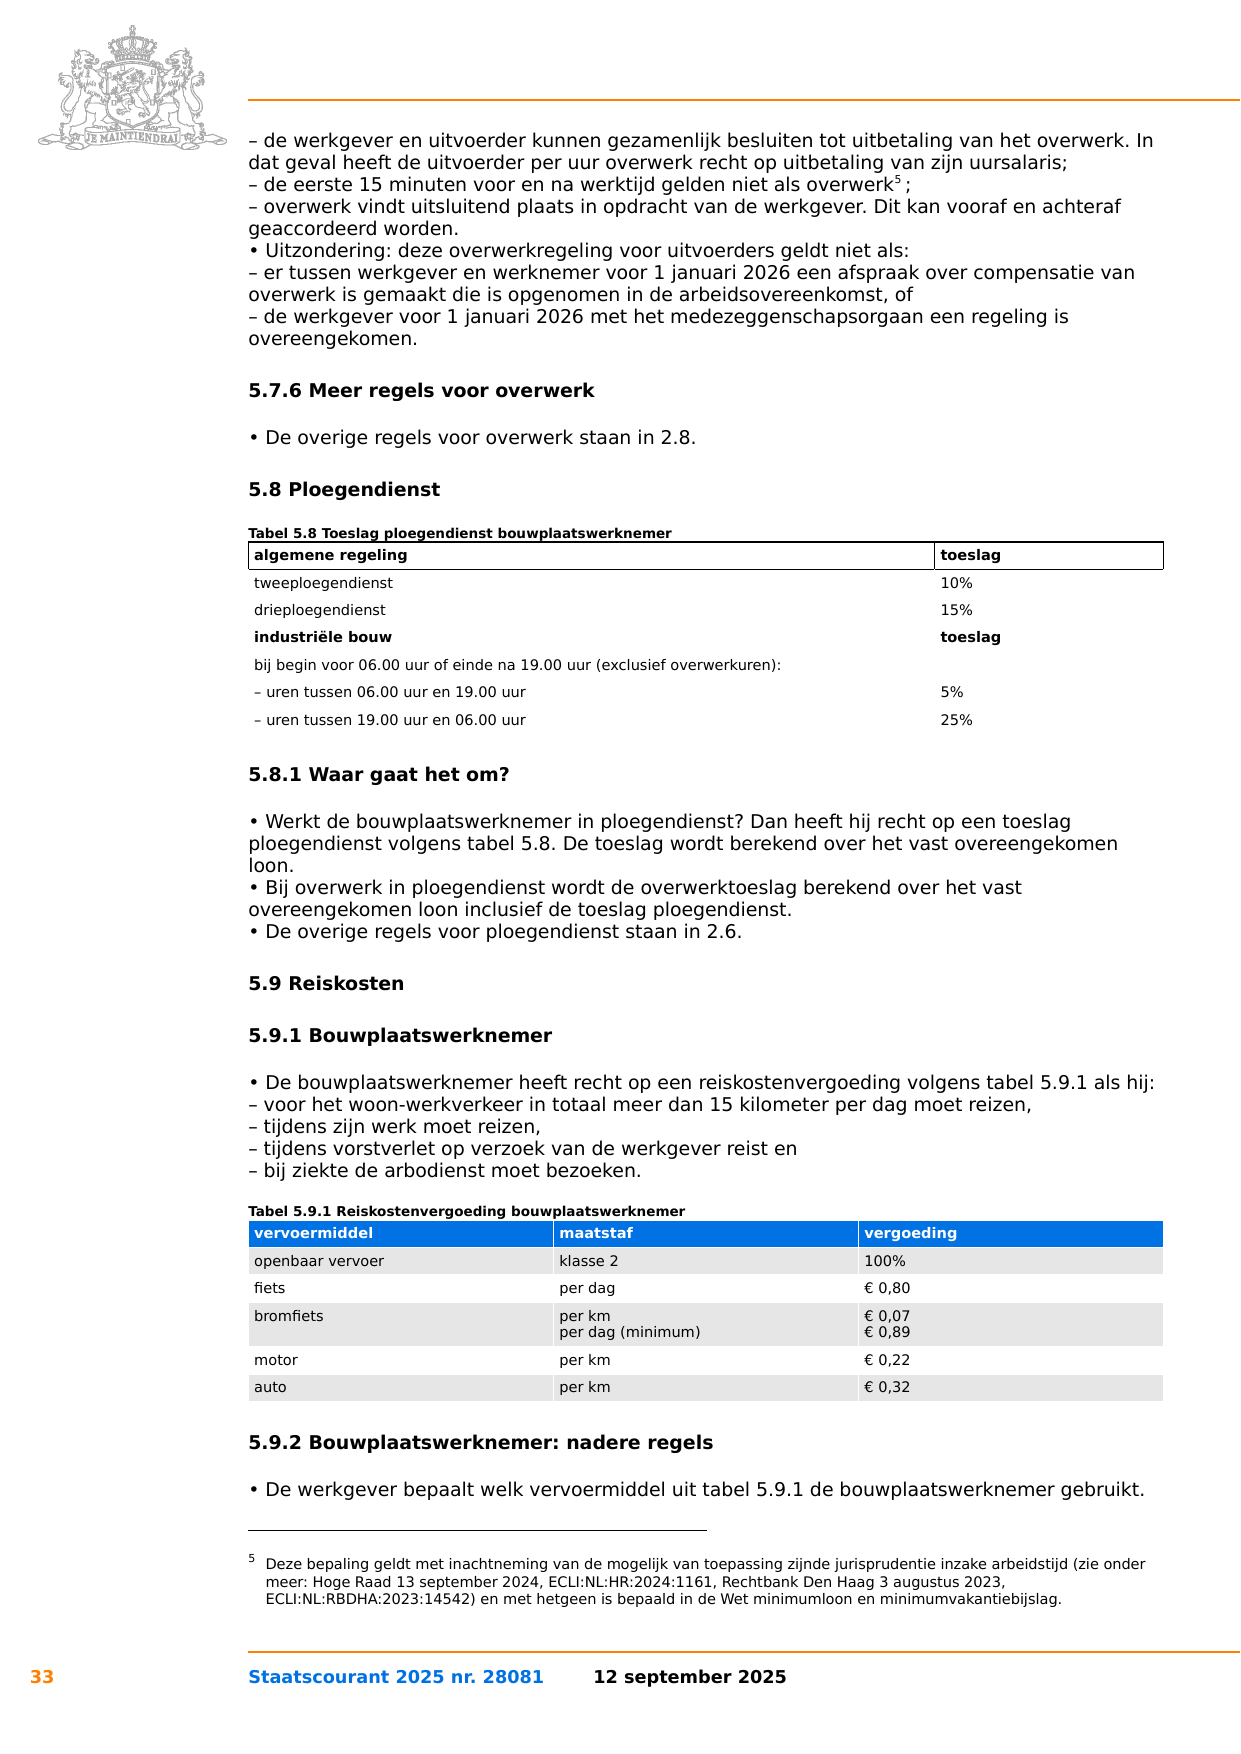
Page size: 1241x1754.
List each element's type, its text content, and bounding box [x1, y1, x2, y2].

text • Uitzondering: deze overwerkregeling voor uitvoerders geldt niet als: [248, 240, 1163, 262]
text – tijdens vorstverlet op verzoek van de werkgever reist en [248, 1138, 1163, 1160]
text – overwerk vindt uitsluitend plaats in opdracht van de werkgever. Dit kan vooraf en achteraf geaccordeerd worden. [248, 196, 1163, 240]
table_cell tweeploegendienst [249, 570, 934, 596]
table_cell drieploegendienst [249, 597, 934, 623]
text • De overige regels voor overwerk staan in 2.8. [248, 427, 1163, 449]
table_cell per km [554, 1347, 858, 1373]
table_cell bij begin voor 06.00 uur of einde na 19.00 uur (exclusief overwerkuren): [249, 652, 934, 678]
picture [38, 25, 227, 150]
table_cell vervoermiddel [249, 1221, 553, 1247]
table_cell auto [249, 1375, 553, 1401]
table_cell 10% [935, 570, 1163, 596]
table_cell 5% [935, 679, 1163, 706]
text Deze bepaling geldt met inachtneming van de mogelijk van toepassing zijnde jurisprudentie inzake arbeidstijd (zie onder meer: Hoge Raad 13 september 2024, ECLI:NL:HR:2024:1161, Rechtbank Den Haag 3 augustus 2023, ECLI:NL:RBDHA:2023:14542) en met hetgeen is bepaald in de Wet minimumloon en minimumvakantiebijslag. [248, 1552, 1163, 1608]
table_cell per km [554, 1375, 858, 1401]
table_cell fiets [249, 1275, 553, 1302]
table_header Tabel 5.8 Toeslag ploegendienst bouwplaatswerknemer [248, 526, 1163, 541]
text – er tussen werkgever en werknemer voor 1 januari 2026 een afspraak over compensatie van overwerk is gemaakt die is opgenomen in de arbeidsovereenkomst, of [248, 262, 1163, 306]
table_cell maatstaf [554, 1221, 858, 1247]
table_cell 100% [859, 1248, 1163, 1274]
table_header Tabel 5.9.1 Reiskostenvergoeding bouwplaatswerknemer [248, 1204, 1163, 1219]
table_cell toeslag [935, 625, 1163, 651]
table_cell 25% [935, 707, 1163, 733]
table_cell klasse 2 [554, 1248, 858, 1274]
text • Werkt de bouwplaatswerknemer in ploegendienst? Dan heeft hij recht op een toeslag ploegendienst volgens tabel 5.8. De toeslag wordt berekend over het vast overeengekomen loon. [248, 811, 1163, 877]
table_cell per dag [554, 1275, 858, 1302]
table_cell 15% [935, 597, 1163, 623]
table_cell [935, 652, 1163, 678]
table_cell – uren tussen 19.00 uur en 06.00 uur [249, 707, 934, 733]
text – voor het woon-werkverkeer in totaal meer dan 15 kilometer per dag moet reizen, [248, 1094, 1163, 1116]
text – tijdens zijn werk moet reizen, [248, 1116, 1163, 1138]
table_cell € 0,07 € 0,89 [859, 1303, 1163, 1346]
text – de werkgever en uitvoerder kunnen gezamenlijk besluiten tot uitbetaling van het overwerk. In dat geval heeft de uitvoerder per uur overwerk recht op uitbetaling van zijn uursalaris; [248, 130, 1163, 174]
table_cell per km per dag (minimum) [554, 1303, 858, 1346]
text – de eerste 15 minuten voor en na werktijd gelden niet als overwerk; [248, 174, 1163, 196]
text – bij ziekte de arbodienst moet bezoeken. [248, 1160, 1163, 1182]
table_cell openbaar vervoer [249, 1248, 553, 1274]
subtitle 5.9.2 Bouwplaatswerknemer: nadere regels [248, 1432, 1163, 1454]
table_cell toeslag [935, 543, 1163, 569]
subtitle 5.9.1 Bouwplaatswerknemer [248, 1025, 1163, 1047]
subtitle 5.8.1 Waar gaat het om? [248, 764, 1163, 786]
table_cell industriële bouw [249, 625, 934, 651]
table_cell algemene regeling [249, 543, 934, 569]
text – de werkgever voor 1 januari 2026 met het medezeggenschapsorgaan een regeling is overeengekomen. [248, 306, 1163, 350]
table_cell vergoeding [859, 1221, 1163, 1247]
text • Bij overwerk in ploegendienst wordt de overwerktoeslag berekend over het vast overeengekomen loon inclusief de toeslag ploegendienst. [248, 877, 1163, 921]
table_cell € 0,22 [859, 1347, 1163, 1373]
table_cell – uren tussen 06.00 uur en 19.00 uur [249, 679, 934, 706]
table_cell € 0,32 [859, 1375, 1163, 1401]
subtitle 5.7.6 Meer regels voor overwerk [248, 380, 1163, 402]
subtitle 5.9 Reiskosten [248, 973, 1163, 995]
table_cell motor [249, 1347, 553, 1373]
subtitle 5.8 Ploegendienst [248, 479, 1163, 501]
text • De bouwplaatswerknemer heeft recht op een reiskostenvergoeding volgens tabel 5.9.1 als hij: [248, 1072, 1163, 1094]
text • De overige regels voor ploegendienst staan in 2.6. [248, 921, 1163, 943]
table_cell bromfiets [249, 1303, 553, 1346]
table_cell € 0,80 [859, 1275, 1163, 1302]
text • De werkgever bepaalt welk vervoermiddel uit tabel 5.9.1 de bouwplaatswerknemer gebruikt. [248, 1479, 1163, 1501]
